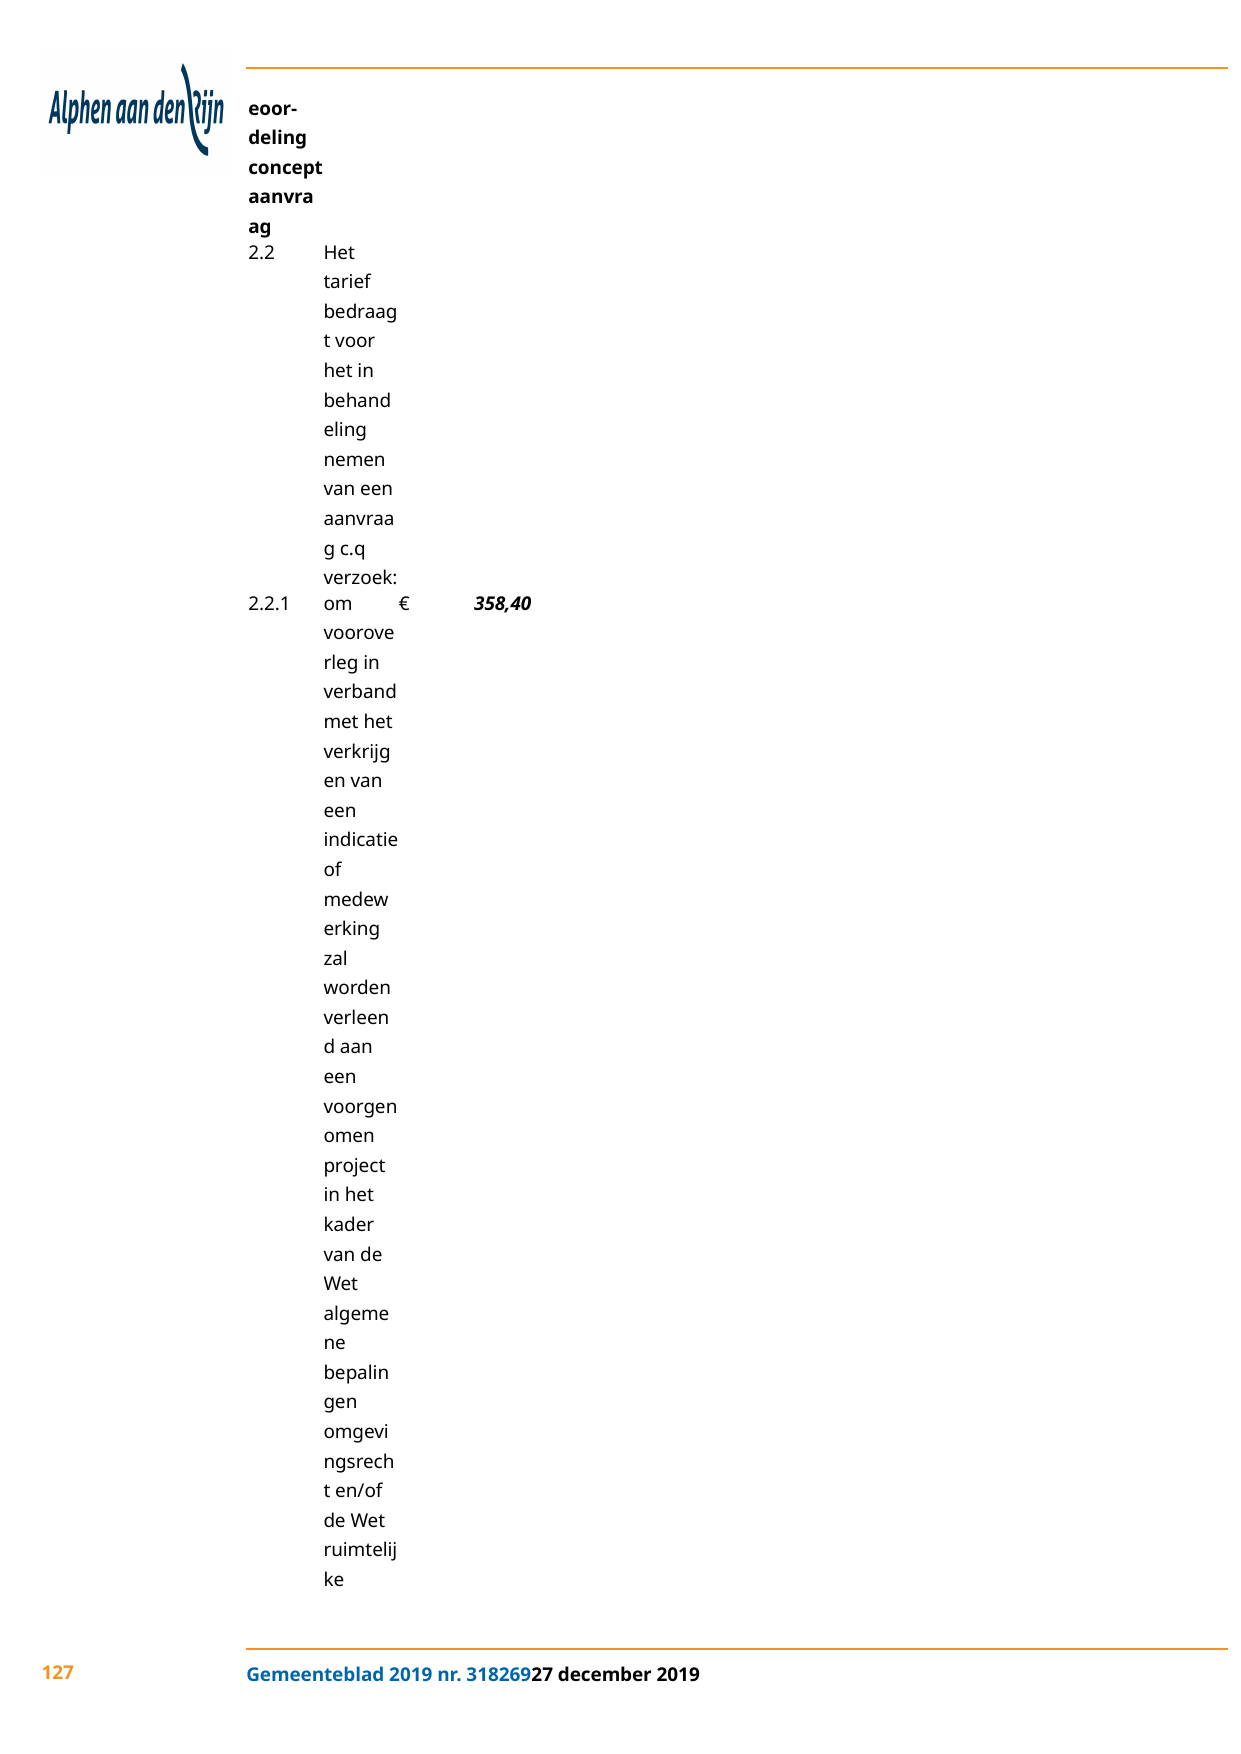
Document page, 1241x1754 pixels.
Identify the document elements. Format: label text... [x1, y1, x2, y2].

table_cell [399, 95, 474, 239]
table_cell 2.2 [248, 239, 323, 590]
table_cell [399, 239, 474, 590]
table_cell eoor-deling conceptaanvraag [248, 95, 323, 239]
table_cell € [399, 590, 474, 1592]
table_cell [474, 239, 549, 590]
table_cell Het tarief bedraagt voor het in behandeling nemen van een aanvraag c.q verzoek: [323, 239, 398, 590]
table_cell 2.2.1 [248, 590, 323, 1592]
table_cell [474, 95, 549, 239]
table_cell om vooroverleg in verband met het verkrijgen van een indicatie of medewerking zal worden verleend aan een voorgenomen project in het kader van de Wet algemene bepalingen omgevingsrecht en/of de Wet ruimtelijke [323, 590, 398, 1592]
table_cell 358,40 [474, 590, 549, 1592]
table_cell [323, 95, 398, 239]
picture [41, 47, 231, 172]
